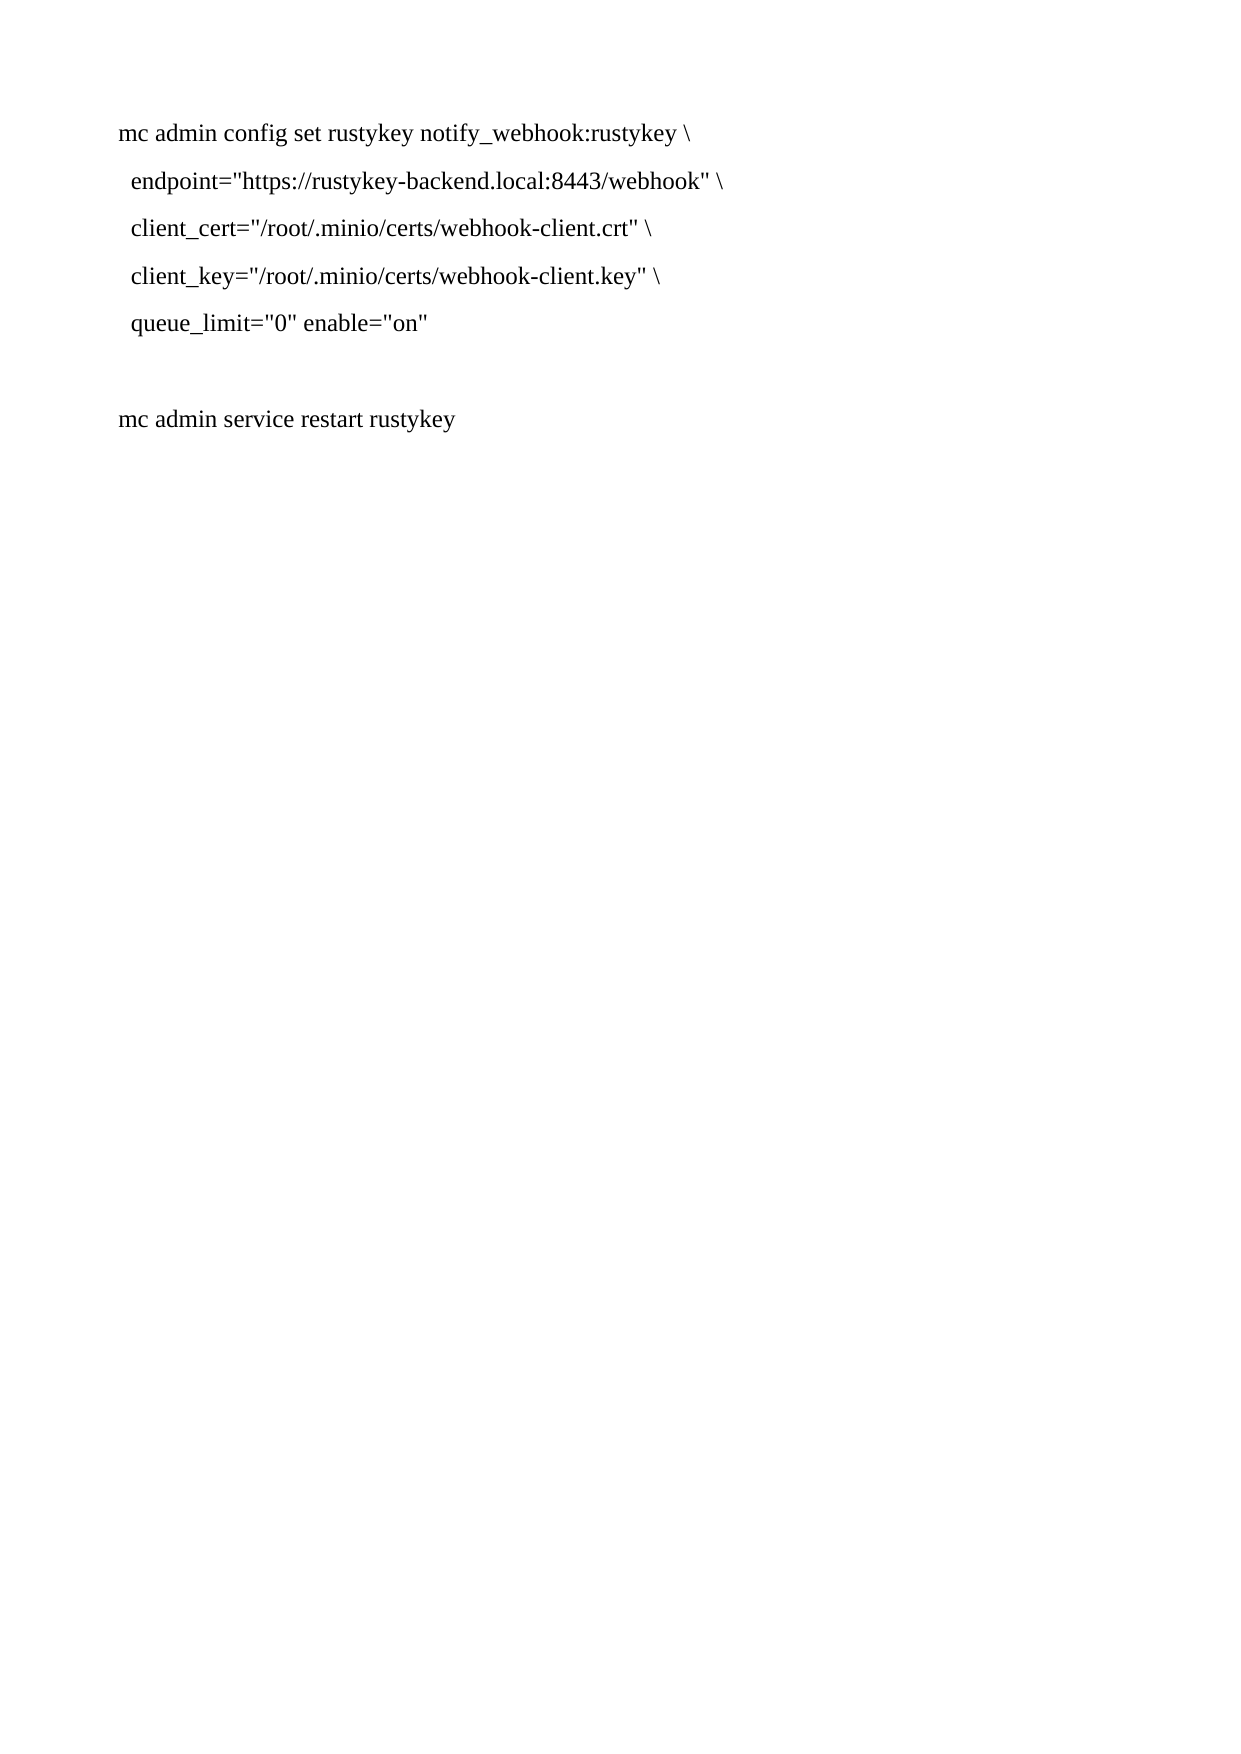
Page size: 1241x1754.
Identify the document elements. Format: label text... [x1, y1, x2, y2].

text queue_limit="0" enable="on" [118, 308, 1122, 337]
text mc admin config set rustykey notify_webhook:rustykey \ [118, 118, 1122, 147]
text mc admin service restart rustykey [118, 404, 1122, 432]
text client_cert="/root/.minio/certs/webhook-client.crt" \ [118, 213, 1122, 242]
text client_key="/root/.minio/certs/webhook-client.key" \ [118, 261, 1122, 290]
text endpoint="https://rustykey-backend.local:8443/webhook" \ [118, 166, 1122, 194]
